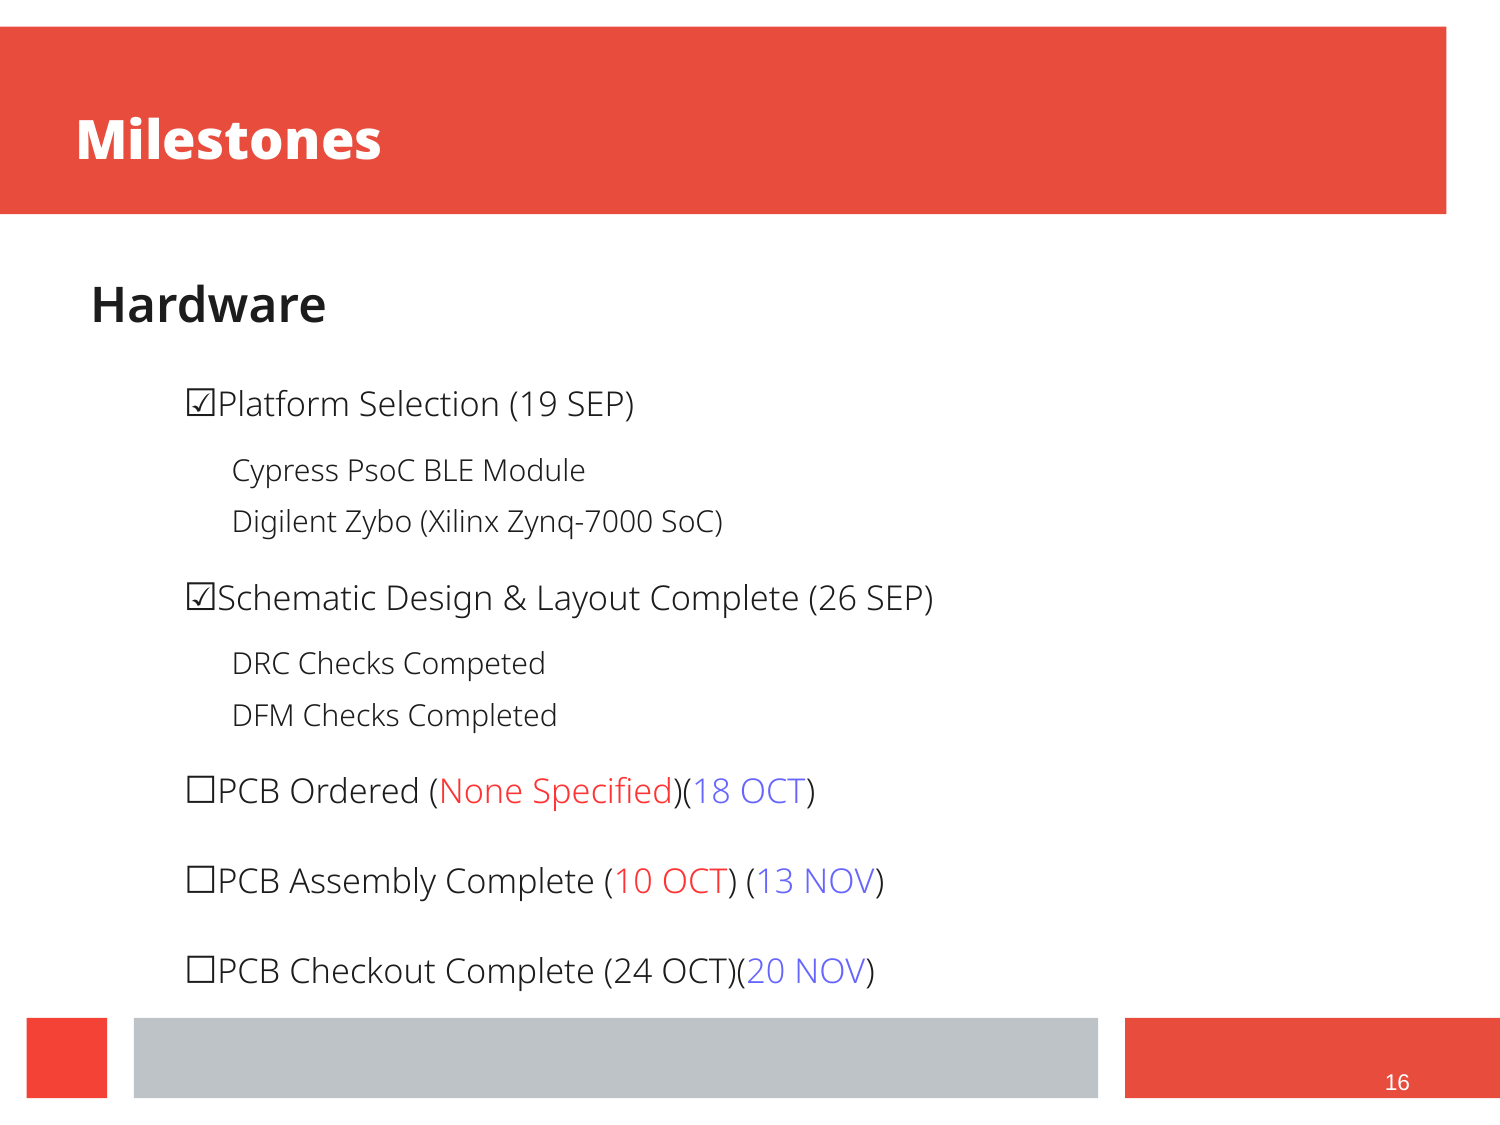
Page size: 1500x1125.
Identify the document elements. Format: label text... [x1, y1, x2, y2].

list Hardware ☑Platform Selection (19 SEP) Cypress PsoC BLE Module Digilent Zybo (Xilinx Zynq-7000 SoC) ☑Schematic Design & Layout Complete (26 SEP) DRC Checks Competed DFM Checks Completed ☐PCB Ordered (None Specified)(18 OCT) ☐PCB Assembly Complete (10 OCT) (13 NOV) ☐PCB Checkout Complete (24 OCT)(20 NOV) [75, 262, 1426, 1050]
text_box [1324, 1062, 1426, 1104]
title Milestones [75, 45, 1426, 233]
